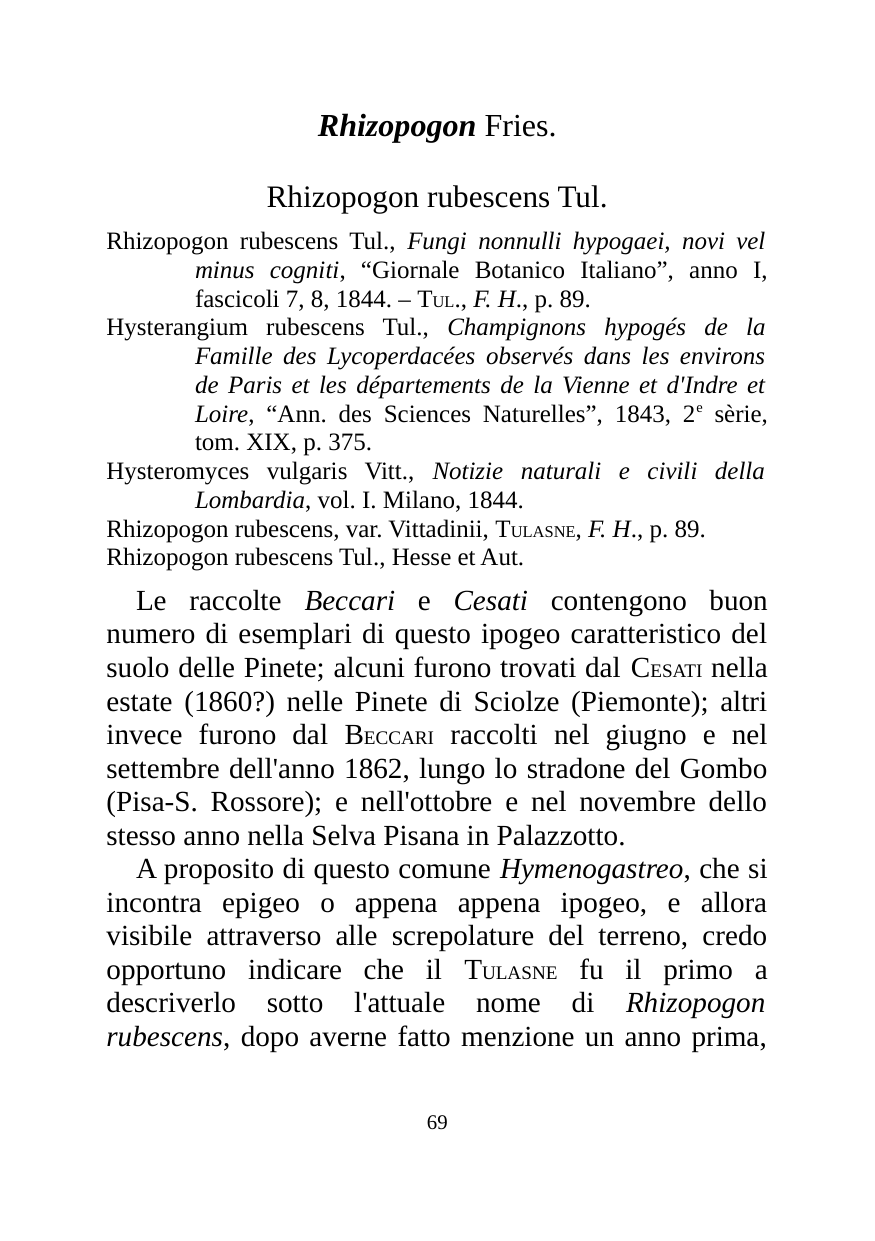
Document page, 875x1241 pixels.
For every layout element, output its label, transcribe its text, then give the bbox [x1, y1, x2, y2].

subtitle Rhizopogon rubescens Tul. [106, 178, 768, 214]
text Le raccolte Beccari e Cesati contengono buon numero di esemplari di questo ipogeo caratteristico del suolo delle Pinete; alcuni furono trovati dal Cesati nella estate (1860?) nelle Pinete di Sciolze (Piemonte); altri invece furono dal Beccari raccolti nel giugno e nel settembre dell'anno 1862, lungo lo stradone del Gombo (Pisa-S. Rossore); e nell'ottobre e nel novembre dello stesso anno nella Selva Pisana in Palazzotto. [106, 583, 768, 851]
text Rhizopogon rubescens Tul., Hesse et Aut. [106, 542, 768, 571]
text A proposito di questo comune Hymenogastreo, che si incontra epigeo o appena appena ipogeo, e allora visibile attraverso alle screpolature del terreno, credo opportuno indicare che il Tulasne fu il primo a descriverlo sotto l'attuale nome di Rhizopogon rubescens, dopo averne fatto menzione un anno prima, [106, 851, 768, 1053]
text Rhizopogon rubescens Tul., Fungi nonnulli hypogaei, novi vel minus cogniti, “Giornale Botanico Italiano”, anno I, fascicoli 7, 8, 1844. – Tul., F. H., p. 89. [106, 226, 768, 312]
text Hysteromyces vulgaris Vitt., Notizie naturali e civili della Lombardia, vol. I. Milano, 1844. [106, 456, 768, 514]
text Hysterangium rubescens Tul., Champignons hypogés de la Famille des Lycoperdacées observés dans les environs de Paris et les départements de la Vienne et d'Indre et Loire, “Ann. des Sciences Naturelles”, 1843, 2e sèrie, tom. XIX, p. 375. [106, 312, 768, 456]
text Rhizopogon rubescens, var. Vittadinii, Tulasne, F. H., p. 89. [106, 514, 768, 542]
subtitle Rhizopogon Fries. [106, 106, 768, 143]
